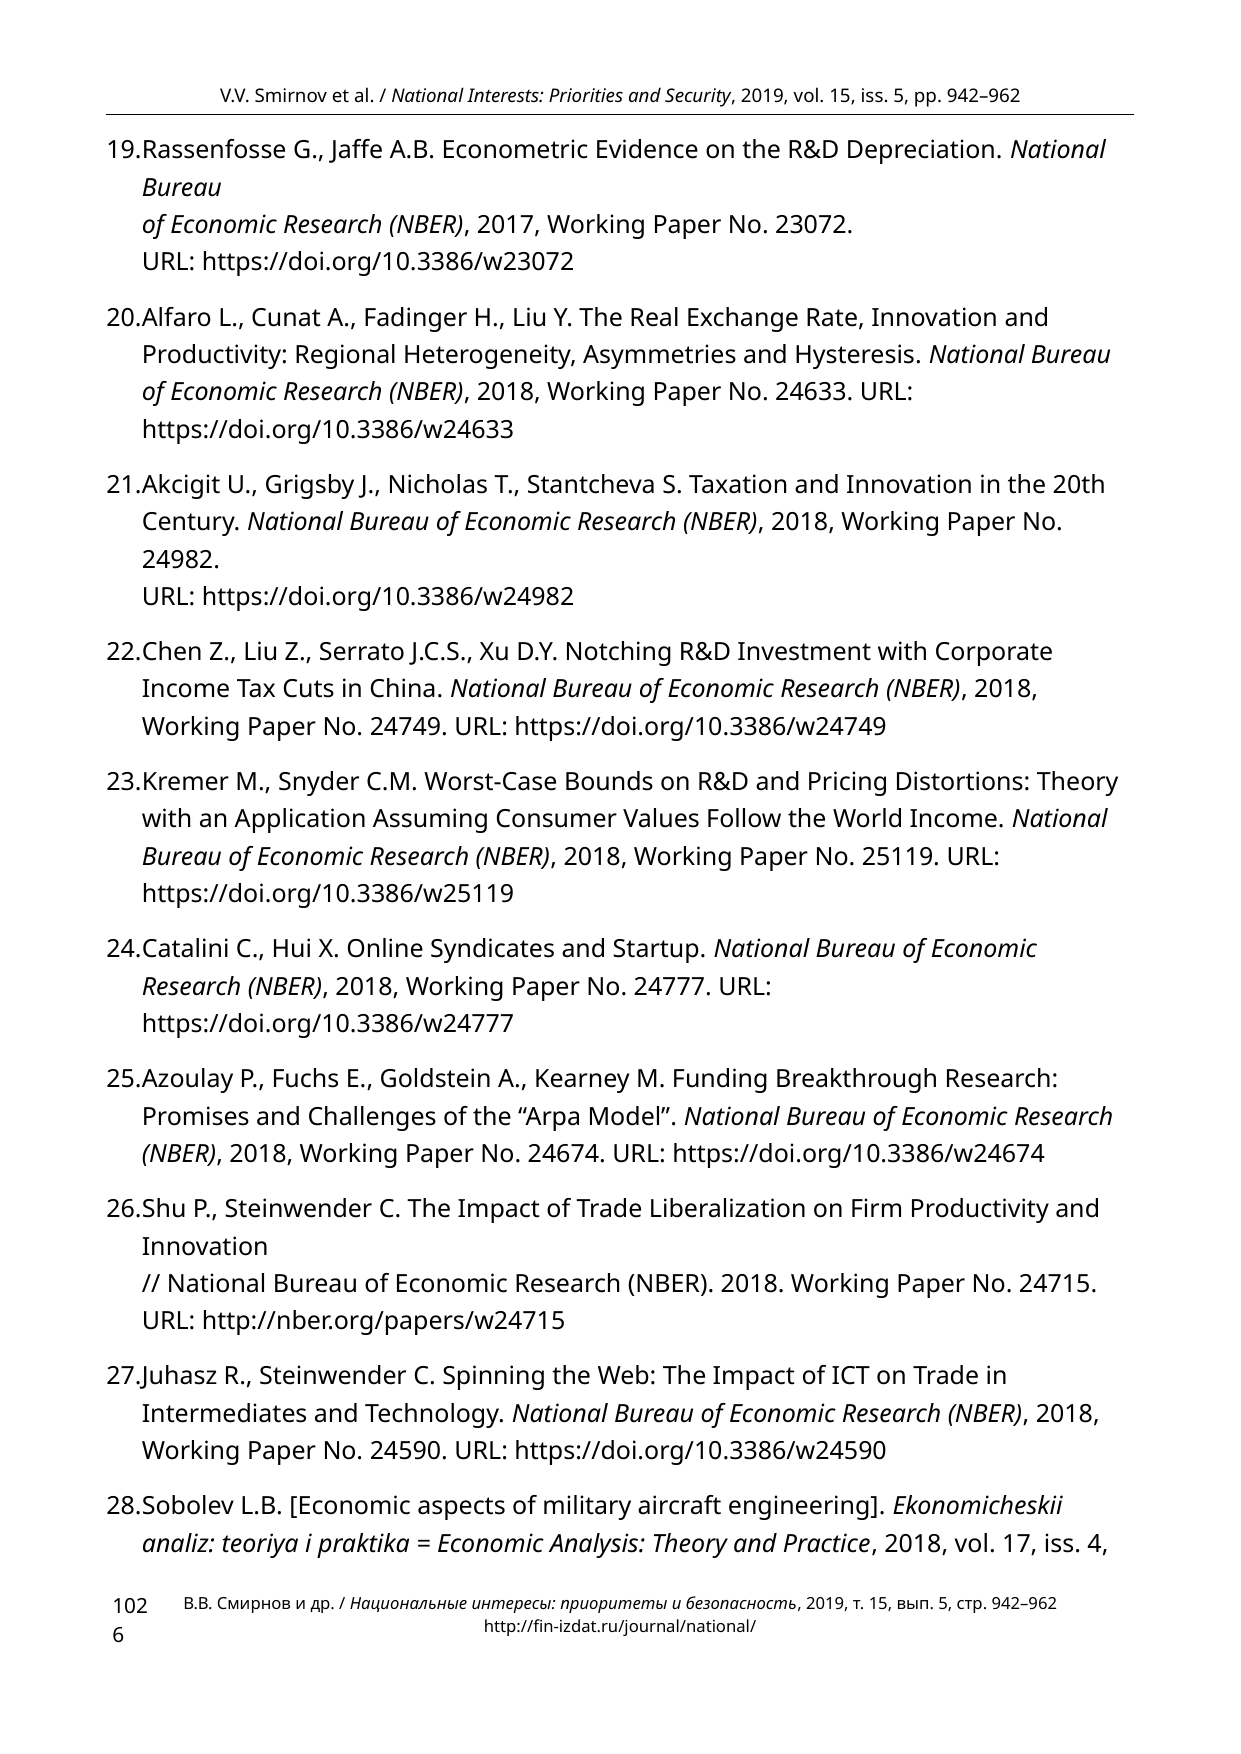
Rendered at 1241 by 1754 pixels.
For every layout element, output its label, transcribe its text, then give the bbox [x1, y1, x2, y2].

list Alfaro L., Cunat A., Fadinger H., Liu Y. The Real Exchange Rate, Innovation and Productivity: Regional Heterogeneity, Asymmetries and Hysteresis. National Bureau of Economic Research (NBER), 2018, Working Paper No. 24633. URL: https://doi.org/10.3386/w24633 [106, 299, 1134, 445]
list Rassenfosse G., Jaffe A.B. Econometric Evidence on the R&D Depreciation. National Bureau of Economic Research (NBER), 2017, Working Paper No. 23072. URL: https://doi.org/10.3386/w23072 [106, 132, 1134, 278]
list Juhasz R., Steinwender C. Spinning the Web: The Impact of ICT on Trade in Intermediates and Technology. National Bureau of Economic Research (NBER), 2018, Working Paper No. 24590. URL: https://doi.org/10.3386/w24590 [106, 1358, 1134, 1467]
list Shu P., Steinwender C. The Impact of Trade Liberalization on Firm Productivity and Innovation // National Bureau of Economic Research (NBER). 2018. Working Paper No. 24715. URL: http://nber.org/papers/w24715 [106, 1191, 1134, 1337]
list Kremer M., Snyder C.M. Worst-Case Bounds on R&D and Pricing Distortions: Theory with an Application Assuming Consumer Values Follow the World Income. National Bureau of Economic Research (NBER), 2018, Working Paper No. 25119. URL: https://doi.org/10.3386/w25119 [106, 764, 1134, 910]
list Sobolev L.B. [Economic aspects of military aircraft engineering]. Ekonomicheskii analiz: teoriya i praktika = Economic Analysis: Theory and Practice, 2018, vol. 17, iss. 4, [106, 1488, 1134, 1559]
list Catalini C., Hui X. Online Syndicates and Startup. National Bureau of Economic Research (NBER), 2018, Working Paper No. 24777. URL: https://doi.org/10.3386/w24777 [106, 931, 1134, 1040]
list Akcigit U., Grigsby J., Nicholas T., Stantcheva S. Taxation and Innovation in the 20th Century. National Bureau of Economic Research (NBER), 2018, Working Paper No. 24982. URL: https://doi.org/10.3386/w24982 [106, 466, 1134, 613]
list Chen Z., Liu Z., Serrato J.C.S., Xu D.Y. Notching R&D Investment with Corporate Income Tax Cuts in China. National Bureau of Economic Research (NBER), 2018, Working Paper No. 24749. URL: https://doi.org/10.3386/w24749 [106, 634, 1134, 743]
list Azoulay P., Fuchs E., Goldstein A., Kearney M. Funding Breakthrough Research: Promises and Challenges of the “Arpa Model”. National Bureau of Economic Research (NBER), 2018, Working Paper No. 24674. URL: https://doi.org/10.3386/w24674 [106, 1061, 1134, 1170]
